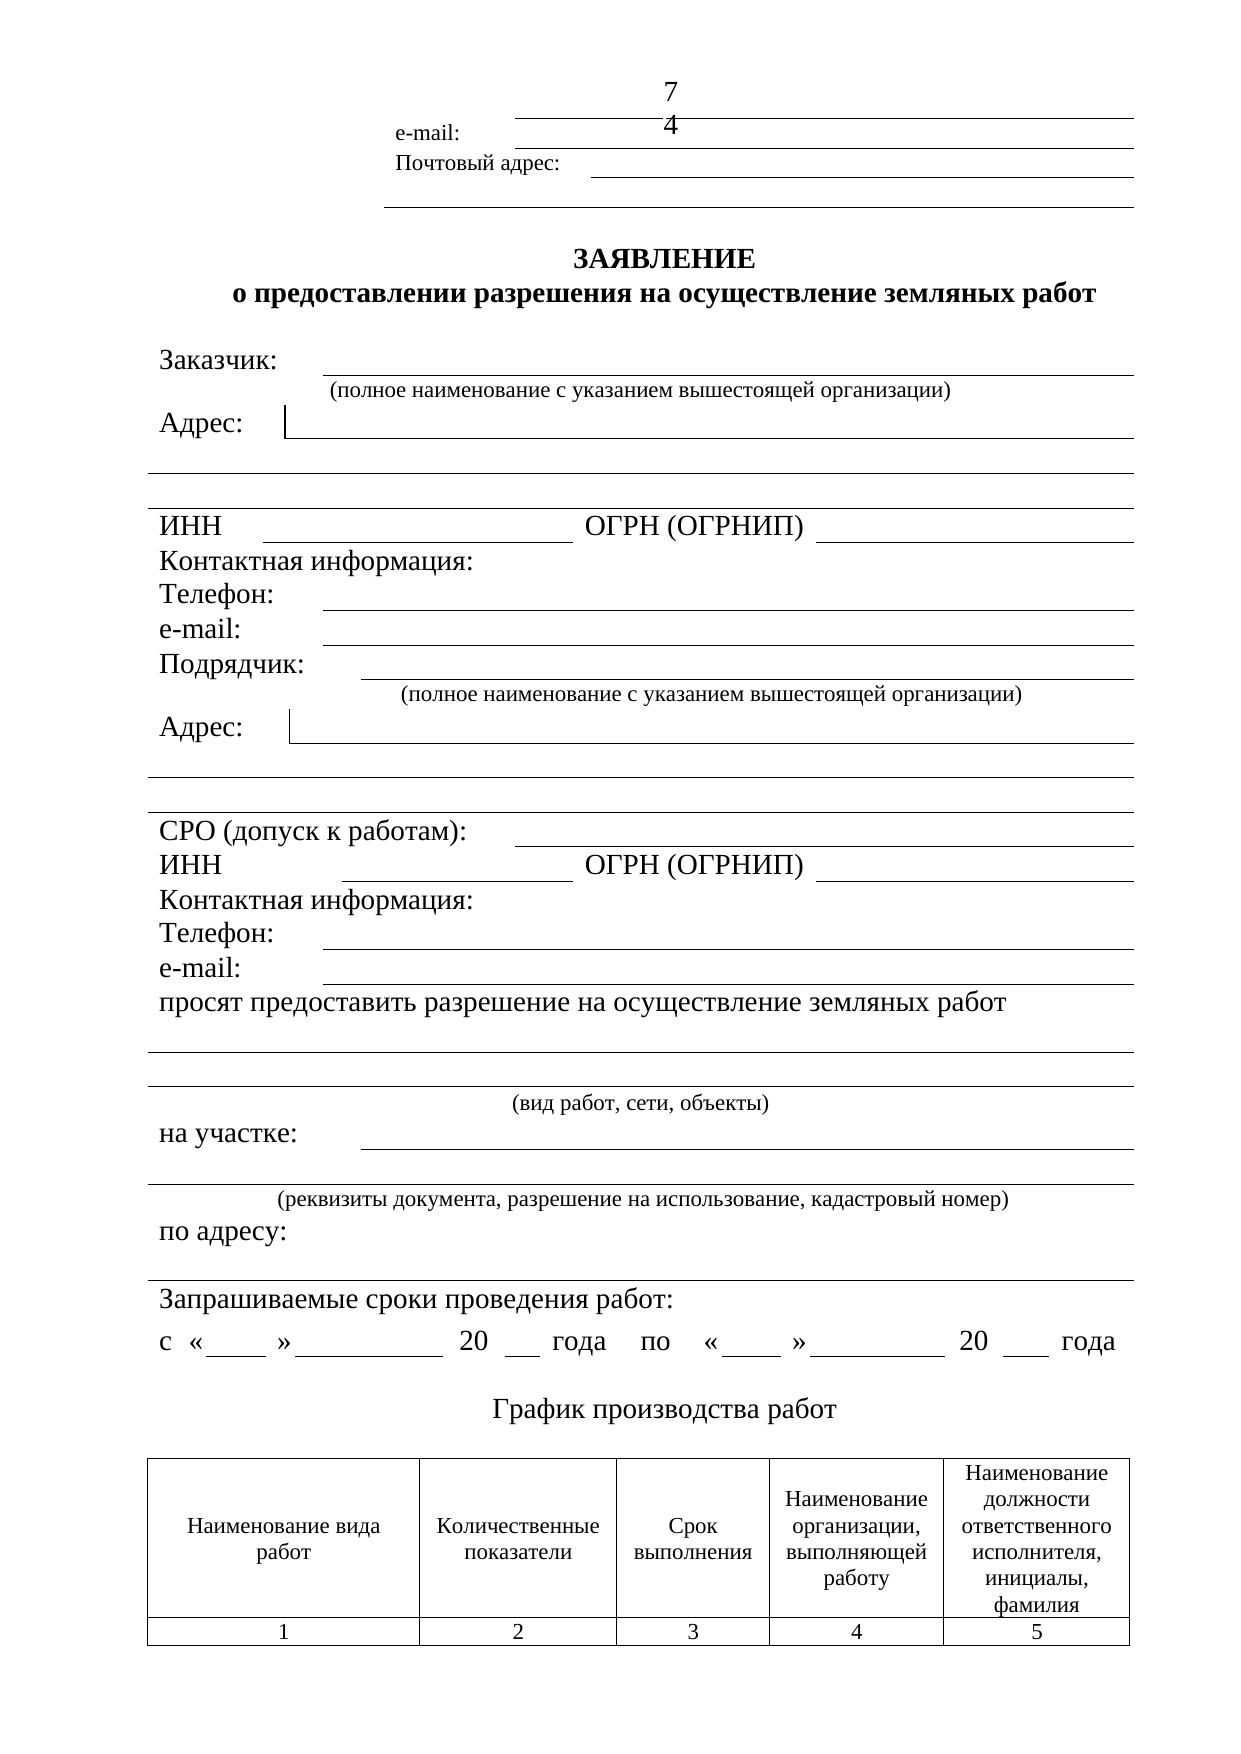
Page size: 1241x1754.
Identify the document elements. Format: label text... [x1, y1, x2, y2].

table_cell [384, 177, 1133, 207]
table_header [295, 1315, 442, 1356]
table_cell Адрес: [148, 405, 284, 438]
table_cell просят предоставить разрешение на осуществление земляных работ [148, 984, 1133, 1018]
table_cell Адрес: [148, 709, 289, 742]
text График производства работ [148, 1391, 1181, 1424]
table_cell Телефон: [148, 915, 323, 949]
table_cell ОГРН (ОГРНИП) [573, 847, 816, 881]
table_header Срок выполнения [617, 1459, 769, 1617]
table_cell e-mail: [148, 610, 323, 645]
table_cell [263, 509, 573, 542]
table_cell (полное наименование с указанием вышестоящей организации) [148, 679, 1133, 709]
table_cell [816, 847, 1133, 881]
table_cell [323, 915, 1133, 949]
table_cell [286, 405, 1133, 438]
table_cell [515, 119, 1133, 148]
table_cell [148, 438, 1133, 473]
table_cell [148, 743, 1133, 777]
table_cell e-mail: [148, 949, 323, 983]
table_cell [515, 813, 1133, 846]
table_cell (реквизиты документа, разрешение на использование, кадастровый номер) [148, 1185, 1133, 1213]
table_cell 1 [148, 1618, 419, 1644]
table_header [1003, 1315, 1048, 1356]
table_cell Контактная информация: [148, 881, 1133, 915]
table_header года [1049, 1315, 1129, 1356]
table_cell [323, 577, 1133, 610]
table_cell [148, 778, 1133, 812]
table_cell 5 [944, 1618, 1129, 1644]
table_header [505, 1315, 539, 1356]
table_cell Контактная информация: [148, 542, 1133, 577]
table_header [810, 1315, 945, 1356]
table_header Количественные показатели [420, 1459, 616, 1617]
table_header 20 [945, 1315, 1002, 1356]
table_cell [361, 646, 1133, 679]
table_cell Почтовый адрес: [384, 148, 591, 177]
table_cell 2 [420, 1618, 616, 1644]
table_header [722, 1315, 781, 1356]
table_header Наименование вида работ [148, 1459, 419, 1617]
table_cell по адресу: [148, 1213, 342, 1247]
table_cell [666, 119, 672, 128]
table_header » [266, 1315, 295, 1356]
table_header « [177, 1315, 206, 1356]
table_header Наименование должности ответственного исполнителя, инициалы, фамилия [944, 1459, 1129, 1617]
table_cell Подрядчик: [148, 645, 361, 679]
table_header 20 [443, 1315, 505, 1356]
table_cell 4 [770, 1618, 943, 1644]
table_cell [148, 474, 1133, 507]
table_cell ИНН [148, 846, 342, 881]
table_cell (вид работ, сети, объекты) [148, 1087, 1133, 1116]
table_cell Телефон: [148, 577, 323, 610]
table_cell [361, 1116, 1133, 1149]
table_cell [323, 611, 1133, 645]
table_cell [148, 1149, 1133, 1184]
table_cell [323, 950, 1133, 983]
table_cell e-mail: [384, 118, 515, 148]
table_cell на участке: [148, 1116, 361, 1149]
table_cell [816, 509, 1133, 542]
table_header по [619, 1315, 692, 1356]
table_header Заказчик: [148, 342, 323, 375]
table_cell Запрашиваемые сроки проведения работ: [148, 1281, 1133, 1315]
text ЗАЯВЛЕНИЕ [148, 241, 1181, 275]
table_cell [148, 1247, 1133, 1280]
table_cell [342, 1213, 1133, 1247]
table_cell (полное наименование с указанием вышестоящей организации) [148, 375, 1133, 405]
table_header [206, 1315, 266, 1356]
table_header года [540, 1315, 619, 1356]
table_cell [148, 1018, 1133, 1052]
table_header с [148, 1315, 177, 1356]
table_header Наименование организации, выполняющей работу [770, 1459, 943, 1617]
table_cell ИНН [148, 509, 263, 542]
table_cell [591, 149, 1133, 177]
table_header [323, 342, 1133, 375]
table_cell [148, 1053, 1133, 1086]
table_cell СРО (допуск к работам): [148, 813, 515, 846]
table_cell [290, 709, 1133, 742]
table_header « [692, 1315, 722, 1356]
table_cell ОГРН (ОГРНИП) [573, 509, 816, 542]
table_cell [342, 846, 573, 881]
table_header » [781, 1315, 810, 1356]
table_cell 3 [617, 1618, 769, 1644]
text о предоставлении разрешения на осуществление земляных работ [148, 275, 1181, 308]
